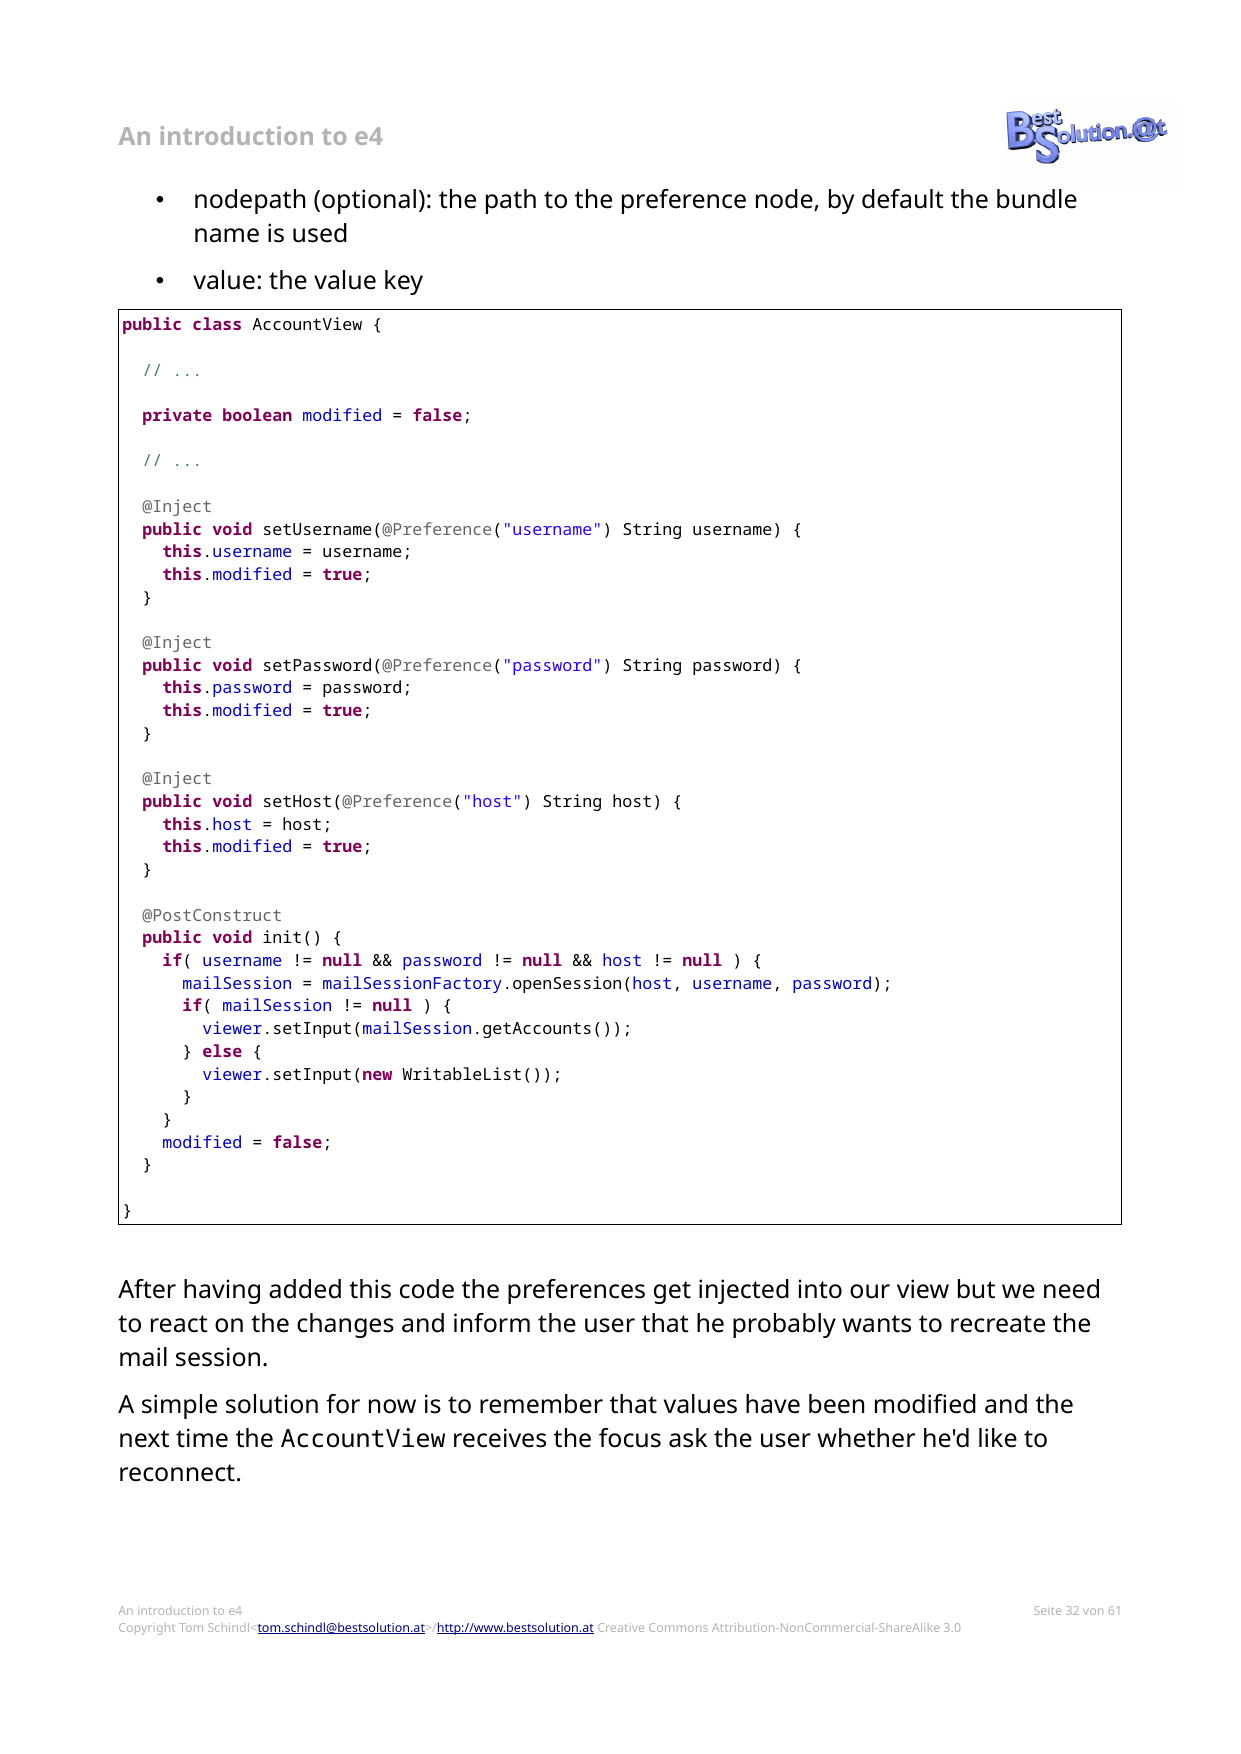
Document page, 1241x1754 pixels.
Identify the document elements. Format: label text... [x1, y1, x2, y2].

text } [119, 718, 1121, 744]
picture [1002, 101, 1181, 191]
text } @PostConstruct public void init() { if( username != null && password != null && host != null ) { mailSession = mailSessionFactory.openSession(host, username, password); if( mailSession != null ) { viewer.setInput(mailSession.getAccounts()); } else { viewer.setInput(new WritableList()); } } modified = false; } } [119, 854, 1121, 1224]
text this.password = password; this.modified = true; [119, 672, 1121, 718]
text After having added this code the preferences get injected into our view but we need to react on the changes and inform the user that he probably wants to recreate the mail session. [118, 1272, 1122, 1374]
text @Inject [119, 627, 1121, 649]
text public class AccountView { // ... private boolean modified = false; // ... @Inject [119, 310, 1121, 513]
text public void setPassword(@Preference("password") String password) { [119, 649, 1121, 672]
text this.host = host; this.modified = true; [119, 808, 1121, 854]
list value: the value key [156, 262, 1122, 296]
text A simple solution for now is to remember that values have been modified and the next time the AccountView receives the focus ask the user whether he'd like to reconnect. [118, 1386, 1122, 1488]
text public void setUsername(@Preference("username") String username) { [119, 513, 1121, 536]
text public void setHost(@Preference("host") String host) { [119, 786, 1121, 808]
text @Inject [119, 763, 1121, 786]
text this.username = username; this.modified = true; [119, 536, 1121, 581]
text } [119, 581, 1121, 608]
list nodepath (optional): the path to the preference node, by default the bundle name is used [156, 182, 1122, 250]
